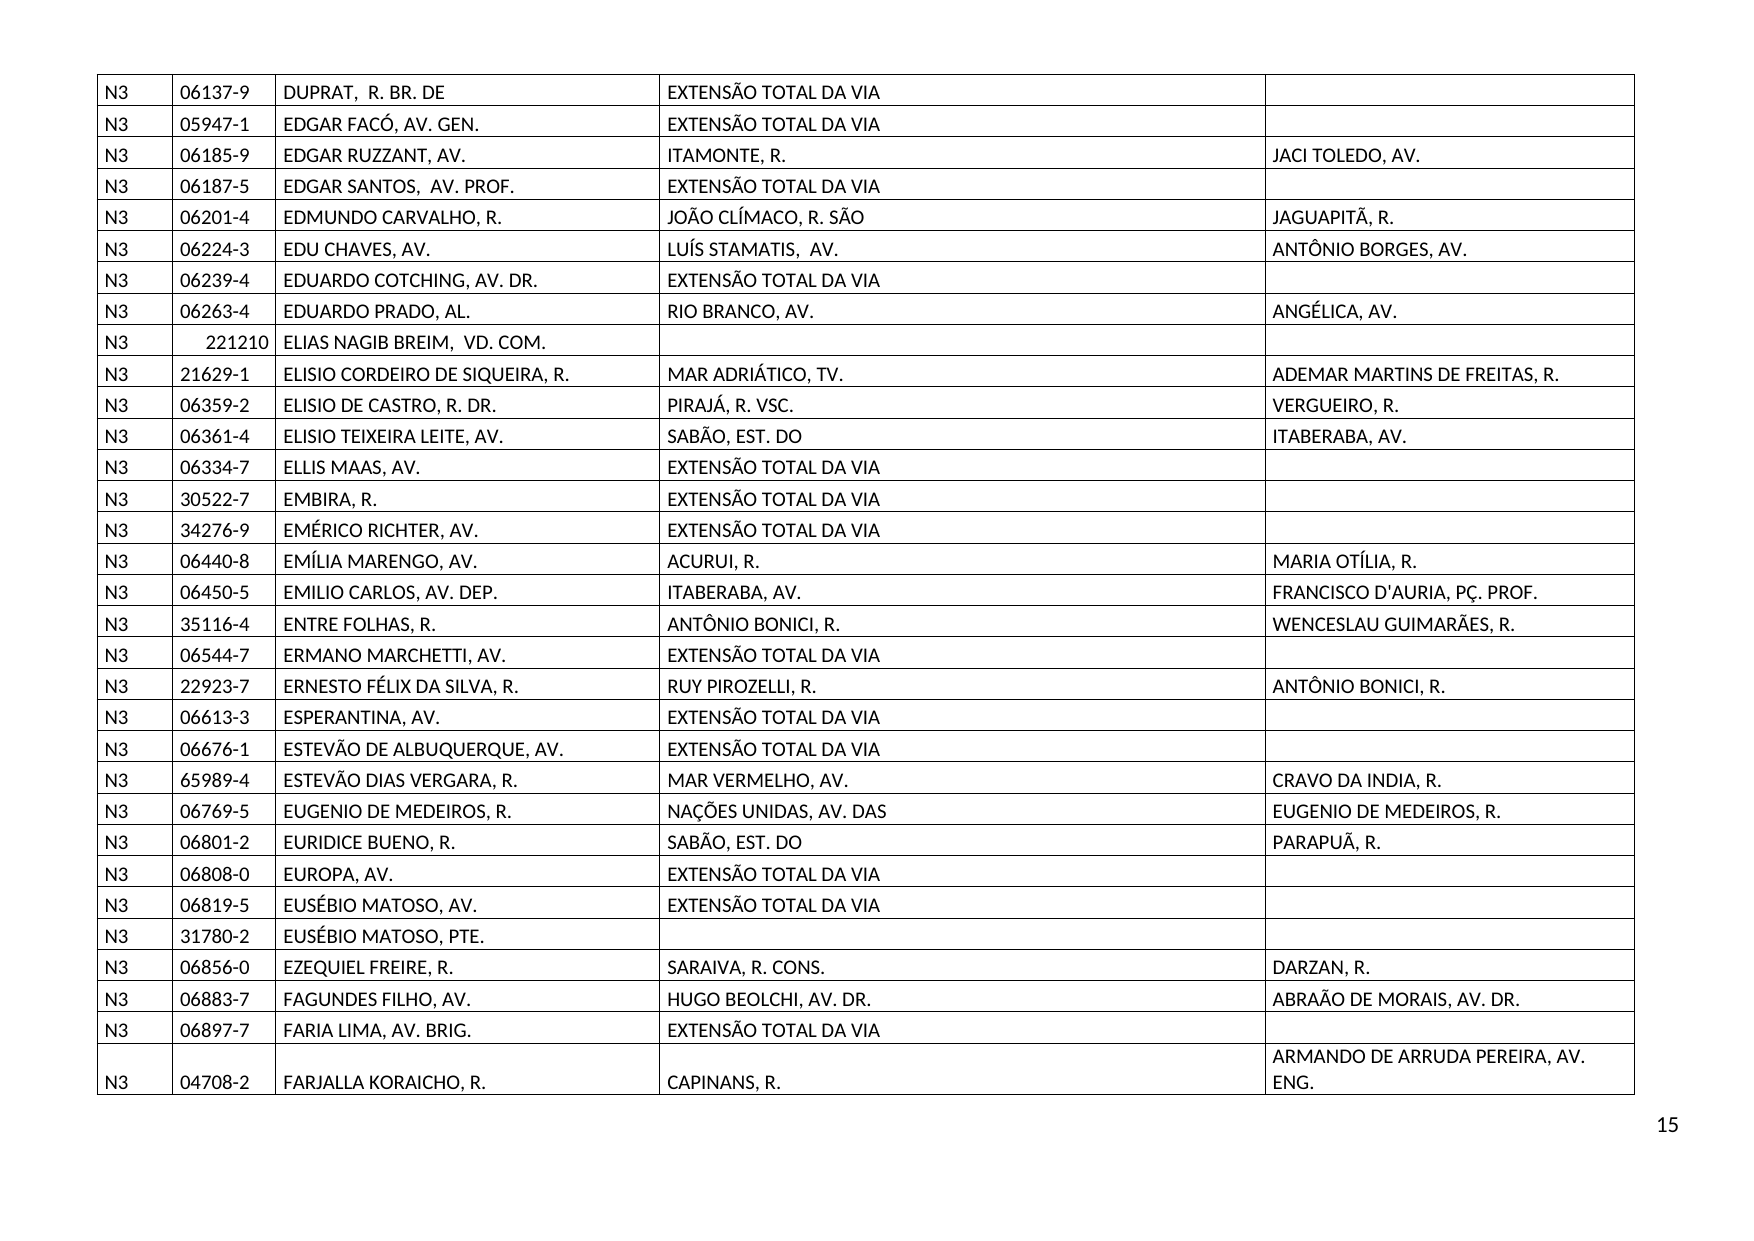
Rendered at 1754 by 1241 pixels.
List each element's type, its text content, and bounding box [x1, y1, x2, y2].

table_cell 06201-4 [173, 200, 275, 230]
table_cell 06808-0 [173, 856, 275, 886]
table_cell JACI TOLEDO, AV. [1266, 137, 1634, 167]
table_cell ANTÔNIO BORGES, AV. [1266, 231, 1634, 261]
table_cell [1266, 450, 1634, 480]
table_cell N3 [98, 856, 172, 886]
table_cell 05947-1 [173, 106, 275, 136]
table_cell EXTENSÃO TOTAL DA VIA [660, 106, 1265, 136]
table_cell [1266, 731, 1634, 761]
table_cell EXTENSÃO TOTAL DA VIA [660, 700, 1265, 730]
table_cell N3 [98, 950, 172, 980]
table_cell EMILIO CARLOS, AV. DEP. [276, 575, 659, 605]
table_cell N3 [98, 887, 172, 917]
table_cell MAR VERMELHO, AV. [660, 762, 1265, 792]
table_cell N3 [98, 1044, 172, 1094]
table_cell ENTRE FOLHAS, R. [276, 606, 659, 636]
table_cell ITAMONTE, R. [660, 137, 1265, 167]
table_cell FAGUNDES FILHO, AV. [276, 981, 659, 1011]
table_cell [1266, 75, 1634, 105]
table_cell ELISIO TEIXEIRA LEITE, AV. [276, 419, 659, 449]
table_cell N3 [98, 231, 172, 261]
table_cell ANGÉLICA, AV. [1266, 294, 1634, 324]
table_cell FRANCISCO D'AURIA, PÇ. PROF. [1266, 575, 1634, 605]
table_cell RIO BRANCO, AV. [660, 294, 1265, 324]
table_cell ELISIO DE CASTRO, R. DR. [276, 387, 659, 417]
table_cell 06897-7 [173, 1012, 275, 1042]
table_cell SABÃO, EST. DO [660, 825, 1265, 855]
table_cell N3 [98, 606, 172, 636]
table_cell [660, 325, 1265, 355]
table_cell EXTENSÃO TOTAL DA VIA [660, 512, 1265, 542]
table_cell PARAPUÃ, R. [1266, 825, 1634, 855]
table_cell ADEMAR MARTINS DE FREITAS, R. [1266, 356, 1634, 386]
table_cell N3 [98, 700, 172, 730]
table_cell EZEQUIEL FREIRE, R. [276, 950, 659, 980]
table_cell N3 [98, 294, 172, 324]
table_cell EUSÉBIO MATOSO, AV. [276, 887, 659, 917]
table_cell N3 [98, 981, 172, 1011]
table_cell N3 [98, 575, 172, 605]
table_cell 06359-2 [173, 387, 275, 417]
table_cell EMÉRICO RICHTER, AV. [276, 512, 659, 542]
table_cell EXTENSÃO TOTAL DA VIA [660, 1012, 1265, 1042]
table_cell N3 [98, 75, 172, 105]
table_cell N3 [98, 794, 172, 824]
table_cell EUGENIO DE MEDEIROS, R. [1266, 794, 1634, 824]
table_cell FARJALLA KORAICHO, R. [276, 1044, 659, 1094]
table_cell N3 [98, 825, 172, 855]
table_cell EXTENSÃO TOTAL DA VIA [660, 637, 1265, 667]
table_cell N3 [98, 106, 172, 136]
table_cell DARZAN, R. [1266, 950, 1634, 980]
table_cell JOÃO CLÍMACO, R. SÃO [660, 200, 1265, 230]
table_cell 31780-2 [173, 919, 275, 949]
table_cell [1266, 325, 1634, 355]
table_cell [1266, 637, 1634, 667]
table_cell EXTENSÃO TOTAL DA VIA [660, 262, 1265, 292]
table_cell 04708-2 [173, 1044, 275, 1094]
table_cell 06440-8 [173, 544, 275, 574]
table_cell 22923-7 [173, 669, 275, 699]
table_cell 21629-1 [173, 356, 275, 386]
table_cell 06883-7 [173, 981, 275, 1011]
table_cell N3 [98, 544, 172, 574]
table_cell VERGUEIRO, R. [1266, 387, 1634, 417]
table_cell N3 [98, 262, 172, 292]
table_cell ERMANO MARCHETTI, AV. [276, 637, 659, 667]
table_cell [1266, 106, 1634, 136]
table_cell N3 [98, 731, 172, 761]
table_cell NAÇÕES UNIDAS, AV. DAS [660, 794, 1265, 824]
table_cell EUSÉBIO MATOSO, PTE. [276, 919, 659, 949]
table_cell EUGENIO DE MEDEIROS, R. [276, 794, 659, 824]
table_cell EDMUNDO CARVALHO, R. [276, 200, 659, 230]
table_cell [1266, 700, 1634, 730]
table_cell N3 [98, 481, 172, 511]
table_cell [1266, 481, 1634, 511]
table_cell 06801-2 [173, 825, 275, 855]
table_cell RUY PIROZELLI, R. [660, 669, 1265, 699]
table_cell PIRAJÁ, R. VSC. [660, 387, 1265, 417]
table_cell N3 [98, 137, 172, 167]
table_cell SARAIVA, R. CONS. [660, 950, 1265, 980]
table_cell MAR ADRIÁTICO, TV. [660, 356, 1265, 386]
table_cell N3 [98, 356, 172, 386]
table_cell ARMANDO DE ARRUDA PEREIRA, AV. ENG. [1266, 1044, 1634, 1094]
table_cell [1266, 856, 1634, 886]
table_cell EXTENSÃO TOTAL DA VIA [660, 450, 1265, 480]
table_cell EDGAR RUZZANT, AV. [276, 137, 659, 167]
table_cell EDU CHAVES, AV. [276, 231, 659, 261]
table_cell 06450-5 [173, 575, 275, 605]
table_cell EUROPA, AV. [276, 856, 659, 886]
table_cell 06613-3 [173, 700, 275, 730]
table_cell N3 [98, 669, 172, 699]
table_cell [1266, 887, 1634, 917]
table_cell EDGAR SANTOS, AV. PROF. [276, 169, 659, 199]
table_cell 35116-4 [173, 606, 275, 636]
table_cell N3 [98, 419, 172, 449]
table_cell EDUARDO PRADO, AL. [276, 294, 659, 324]
table_cell ELIAS NAGIB BREIM, VD. COM. [276, 325, 659, 355]
table_cell EXTENSÃO TOTAL DA VIA [660, 731, 1265, 761]
table_cell HUGO BEOLCHI, AV. DR. [660, 981, 1265, 1011]
table_cell EXTENSÃO TOTAL DA VIA [660, 75, 1265, 105]
table_cell DUPRAT, R. BR. DE [276, 75, 659, 105]
table_cell N3 [98, 169, 172, 199]
table_cell 06224-3 [173, 231, 275, 261]
table_cell EXTENSÃO TOTAL DA VIA [660, 856, 1265, 886]
table_cell [1266, 169, 1634, 199]
table_cell N3 [98, 387, 172, 417]
table_cell 221210 [173, 325, 275, 355]
table_cell EURIDICE BUENO, R. [276, 825, 659, 855]
table_cell ITABERABA, AV. [1266, 419, 1634, 449]
table_cell ESTEVÃO DIAS VERGARA, R. [276, 762, 659, 792]
table_cell N3 [98, 450, 172, 480]
table_cell FARIA LIMA, AV. BRIG. [276, 1012, 659, 1042]
table_cell 06334-7 [173, 450, 275, 480]
table_cell N3 [98, 919, 172, 949]
table_cell EMBIRA, R. [276, 481, 659, 511]
table_cell N3 [98, 200, 172, 230]
table_cell ACURUI, R. [660, 544, 1265, 574]
table_cell ANTÔNIO BONICI, R. [660, 606, 1265, 636]
table_cell JAGUAPITÃ, R. [1266, 200, 1634, 230]
table_cell N3 [98, 1012, 172, 1042]
table_cell 06137-9 [173, 75, 275, 105]
table_cell EXTENSÃO TOTAL DA VIA [660, 481, 1265, 511]
table_cell ITABERABA, AV. [660, 575, 1265, 605]
table_cell 06361-4 [173, 419, 275, 449]
table_cell CAPINANS, R. [660, 1044, 1265, 1094]
table_cell 34276-9 [173, 512, 275, 542]
table_cell 06187-5 [173, 169, 275, 199]
table_cell ELLIS MAAS, AV. [276, 450, 659, 480]
table_cell 06185-9 [173, 137, 275, 167]
table_cell 06856-0 [173, 950, 275, 980]
table_cell 06819-5 [173, 887, 275, 917]
table_cell 06544-7 [173, 637, 275, 667]
table_cell 65989-4 [173, 762, 275, 792]
table_cell SABÃO, EST. DO [660, 419, 1265, 449]
table_cell EXTENSÃO TOTAL DA VIA [660, 169, 1265, 199]
table_cell LUÍS STAMATIS, AV. [660, 231, 1265, 261]
table_cell ABRAÃO DE MORAIS, AV. DR. [1266, 981, 1634, 1011]
table_cell EDUARDO COTCHING, AV. DR. [276, 262, 659, 292]
table_cell [660, 919, 1265, 949]
table_cell N3 [98, 637, 172, 667]
table_cell ELISIO CORDEIRO DE SIQUEIRA, R. [276, 356, 659, 386]
table_cell EXTENSÃO TOTAL DA VIA [660, 887, 1265, 917]
table_cell 30522-7 [173, 481, 275, 511]
table_cell EMÍLIA MARENGO, AV. [276, 544, 659, 574]
table_cell ANTÔNIO BONICI, R. [1266, 669, 1634, 699]
table_cell ERNESTO FÉLIX DA SILVA, R. [276, 669, 659, 699]
table_cell 06239-4 [173, 262, 275, 292]
table_cell CRAVO DA INDIA, R. [1266, 762, 1634, 792]
table_cell [1266, 512, 1634, 542]
table_cell 06263-4 [173, 294, 275, 324]
table_cell N3 [98, 762, 172, 792]
table_cell EDGAR FACÓ, AV. GEN. [276, 106, 659, 136]
table_cell ESTEVÃO DE ALBUQUERQUE, AV. [276, 731, 659, 761]
table_cell N3 [98, 512, 172, 542]
table_cell MARIA OTÍLIA, R. [1266, 544, 1634, 574]
table_cell [1266, 262, 1634, 292]
table_cell N3 [98, 325, 172, 355]
table_cell WENCESLAU GUIMARÃES, R. [1266, 606, 1634, 636]
table_cell 06769-5 [173, 794, 275, 824]
table_cell [1266, 1012, 1634, 1042]
table_cell [1266, 919, 1634, 949]
table_cell ESPERANTINA, AV. [276, 700, 659, 730]
table_cell 06676-1 [173, 731, 275, 761]
